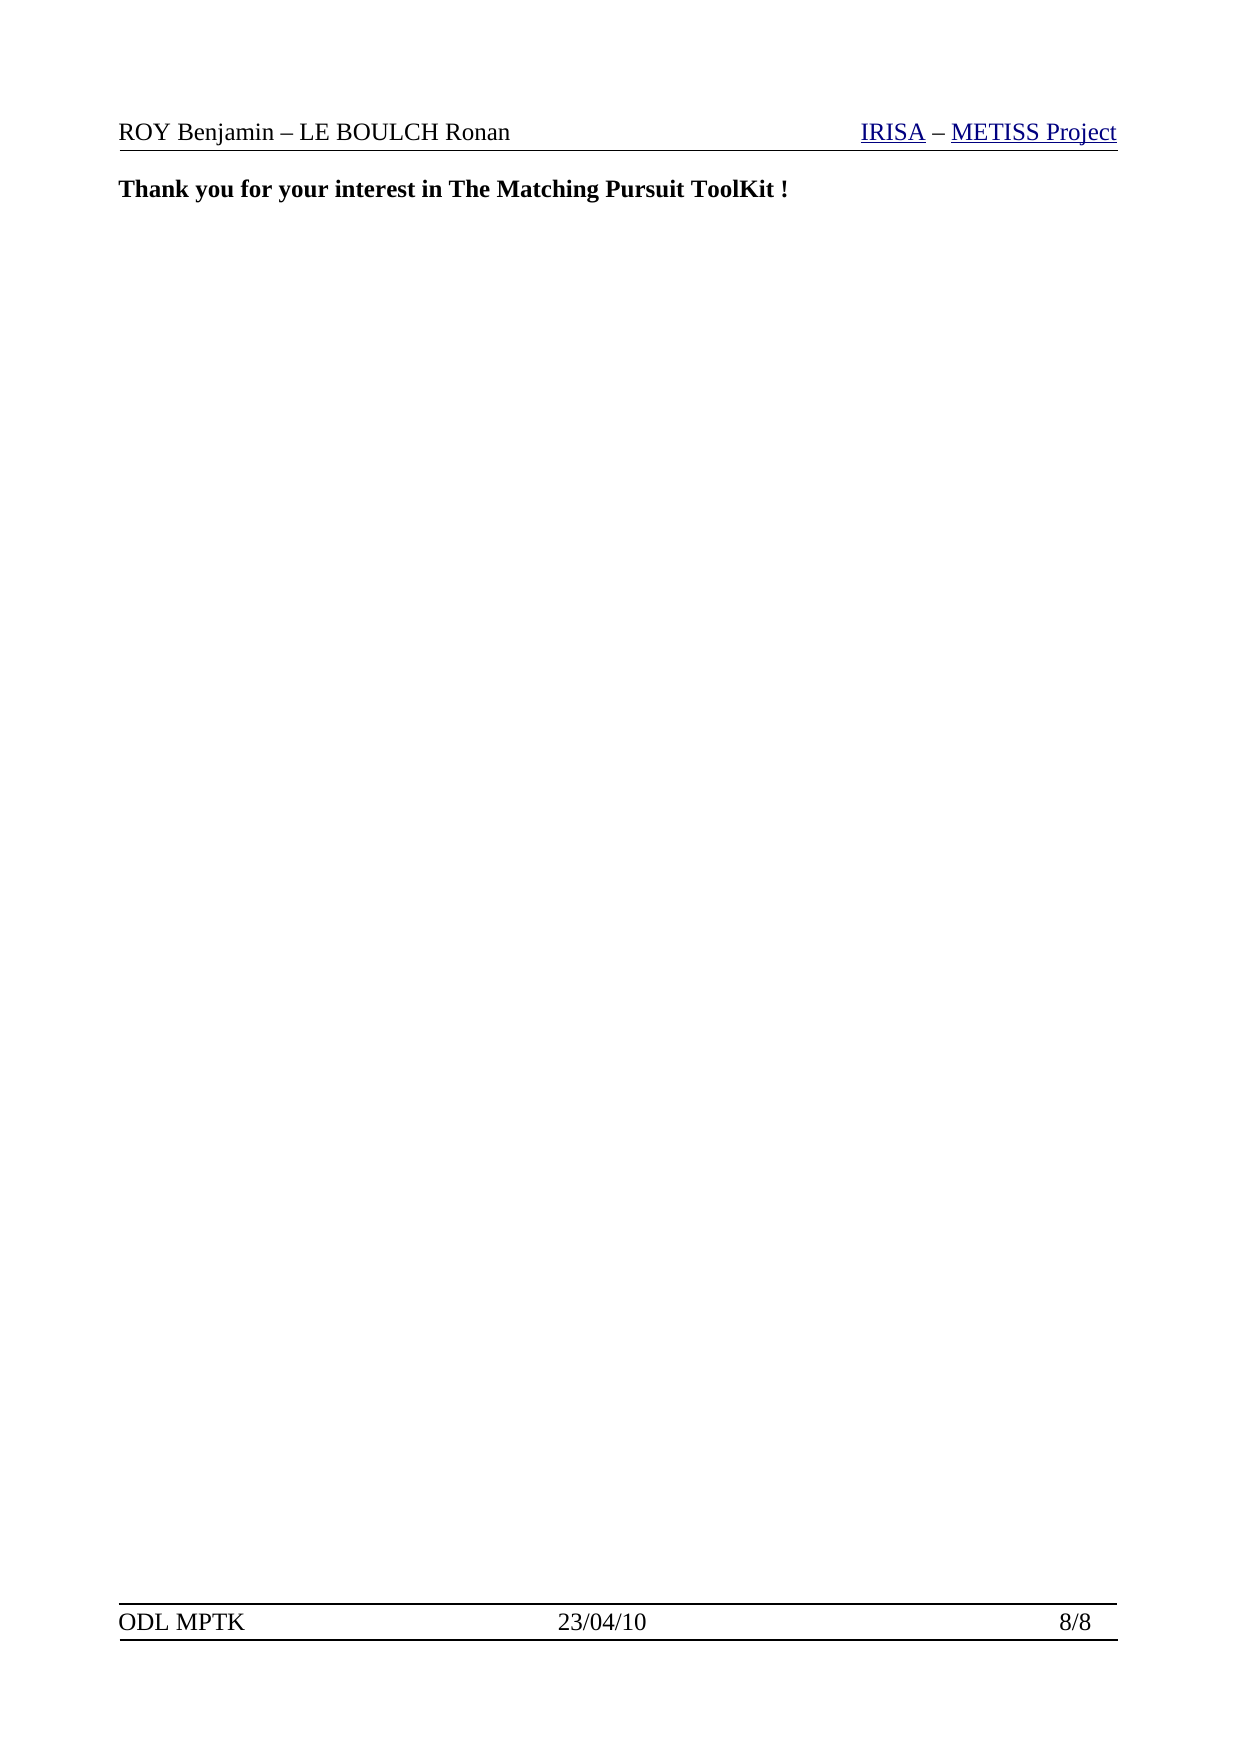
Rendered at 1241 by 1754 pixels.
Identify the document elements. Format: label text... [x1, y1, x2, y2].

text Thank you for your interest in The Matching Pursuit ToolKit ! [118, 175, 1122, 203]
